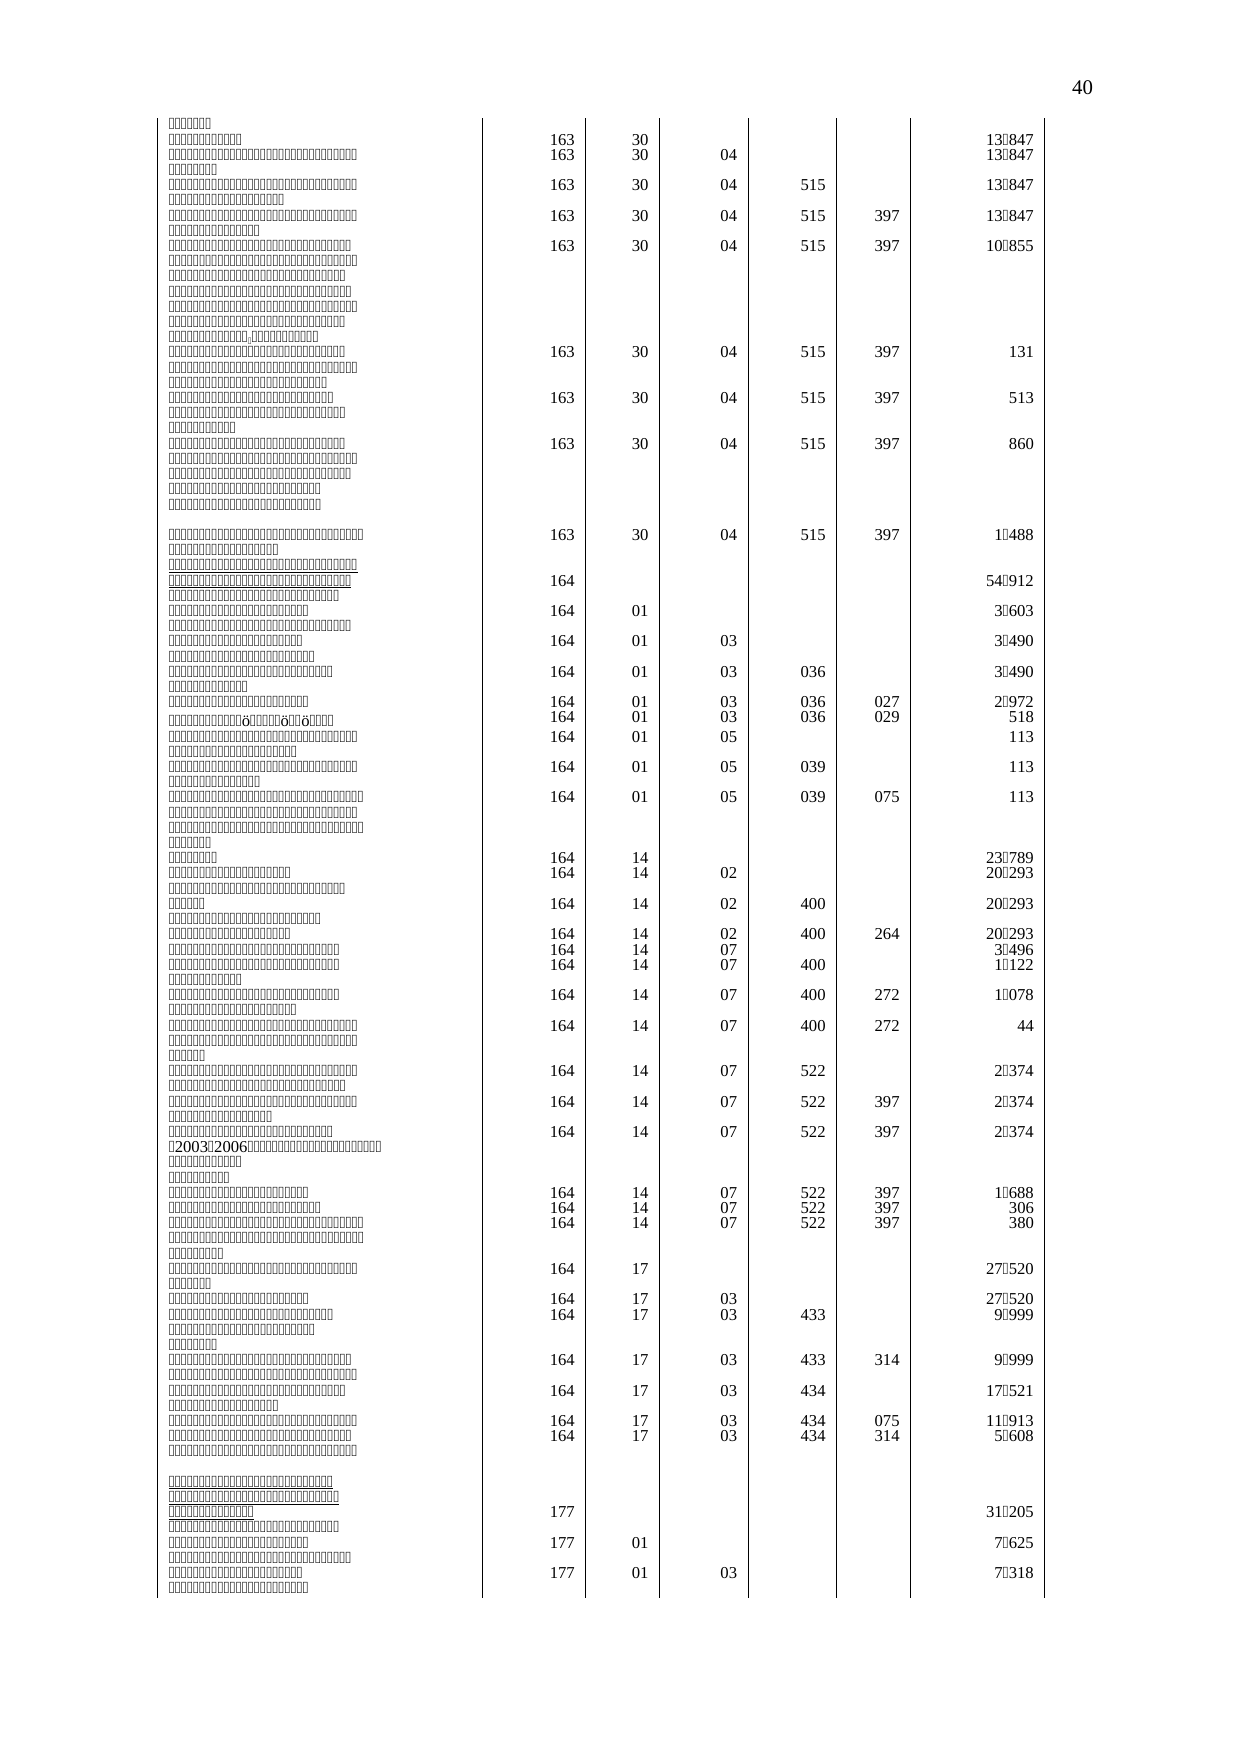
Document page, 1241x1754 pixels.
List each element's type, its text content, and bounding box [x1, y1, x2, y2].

table_cell  [586, 1552, 659, 1582]
table_cell  [660, 868, 748, 883]
table_cell  [483, 711, 585, 731]
table_cell  [911, 650, 1044, 696]
table_cell  [483, 1020, 585, 1065]
table_cell  [586, 883, 659, 913]
table_cell  [749, 913, 836, 943]
table_cell  [586, 989, 659, 1019]
table_cell  [660, 1552, 748, 1582]
table_cell  [483, 883, 585, 913]
table_cell  [749, 1217, 836, 1263]
table_cell  [911, 346, 1044, 392]
table_cell  [483, 1552, 585, 1582]
table_cell [837, 179, 910, 209]
table_cell  [749, 438, 836, 529]
table_cell  [483, 868, 585, 883]
table_cell  [749, 791, 836, 852]
table_cell  [483, 1385, 585, 1415]
table_cell  [586, 711, 659, 731]
table_cell  [837, 1217, 910, 1263]
table_cell [837, 1293, 910, 1308]
table_cell [749, 620, 836, 650]
table_cell  [837, 240, 910, 346]
table_cell  [837, 392, 910, 437]
table_cell  [911, 1217, 1044, 1263]
table_cell  [911, 1476, 1044, 1521]
table_cell  [483, 392, 585, 437]
table_cell  [837, 1126, 910, 1187]
table_cell  [837, 989, 910, 1019]
table_cell  [837, 1096, 910, 1126]
table_cell  [660, 1126, 748, 1187]
table_cell  [586, 731, 659, 761]
table_cell  [749, 1187, 836, 1202]
table_cell  [660, 1354, 748, 1384]
table_cell  [660, 1293, 748, 1308]
table_cell  [586, 1415, 659, 1430]
table_cell  [911, 438, 1044, 529]
table_cell  [749, 1096, 836, 1126]
table_cell  [660, 731, 748, 761]
table_cell [837, 1476, 910, 1521]
table_cell  [749, 209, 836, 240]
table_cell  [911, 1415, 1044, 1430]
table_cell  [483, 209, 585, 240]
table_cell  [837, 1354, 910, 1384]
table_cell  [911, 696, 1044, 711]
table_cell  ­ [158, 761, 482, 791]
table_cell  [911, 1202, 1044, 1217]
table_cell  [837, 209, 910, 240]
table_cell [749, 559, 836, 589]
table_cell [483, 118, 585, 133]
table_cell   [158, 559, 482, 589]
table_cell    [158, 1309, 482, 1354]
table_cell  [483, 1430, 585, 1476]
table_cell  [911, 761, 1044, 791]
table_cell  [586, 529, 659, 559]
table_cell [660, 590, 748, 620]
table_cell [660, 559, 748, 589]
table_cell  [660, 620, 748, 650]
table_cell   [158, 1263, 482, 1293]
table_cell  [660, 1096, 748, 1126]
table_cell  [586, 1293, 659, 1308]
table_cell  [749, 1202, 836, 1217]
table_cell [749, 944, 836, 959]
table_cell  [586, 1096, 659, 1126]
table_cell  [660, 1065, 748, 1096]
table_cell  [911, 1293, 1044, 1308]
table_cell  [837, 711, 910, 731]
table_cell  [586, 240, 659, 346]
table_cell  [911, 1385, 1044, 1415]
table_cell [749, 149, 836, 179]
table_cell  [660, 696, 748, 711]
table_cell  [911, 179, 1044, 209]
table_cell [749, 1263, 836, 1293]
table_cell [586, 559, 659, 589]
table_cell [837, 1263, 910, 1293]
table_cell   [158, 1065, 482, 1096]
table_cell [749, 731, 836, 761]
table_cell  [911, 620, 1044, 650]
table_cell  [911, 989, 1044, 1019]
table_cell  [586, 852, 659, 867]
table_cell [837, 944, 910, 959]
table_cell  [749, 1020, 836, 1065]
table_cell  [483, 1309, 585, 1354]
table_cell   [158, 1385, 482, 1415]
table_cell  [483, 696, 585, 711]
table_cell  [586, 1202, 659, 1217]
table_cell  [483, 346, 585, 392]
table_cell [749, 118, 836, 133]
table_cell  [660, 209, 748, 240]
table_cell  [911, 1020, 1044, 1065]
table_cell  [911, 559, 1044, 589]
table_cell    [158, 1217, 482, 1263]
table_cell  [911, 1309, 1044, 1354]
table_cell [749, 590, 836, 620]
table_cell  [483, 731, 585, 761]
table_cell    [158, 1020, 482, 1065]
table_cell  [483, 1293, 585, 1308]
table_cell  [911, 1521, 1044, 1552]
table_cell  [483, 590, 585, 620]
table_cell [660, 1263, 748, 1293]
table_cell  [483, 1065, 585, 1096]
table_cell  [749, 1309, 836, 1354]
table_cell [837, 761, 910, 791]
table_cell  [911, 240, 1044, 346]
table_cell  [911, 392, 1044, 437]
table_cell  [586, 1521, 659, 1552]
table_cell [749, 133, 836, 148]
table_cell  [660, 240, 748, 346]
table_cell  [749, 392, 836, 437]
table_cell  [660, 989, 748, 1019]
table_cell  [483, 1263, 585, 1293]
table_cell   [158, 209, 482, 240]
table_cell  [586, 590, 659, 620]
table_cell  [483, 791, 585, 852]
table_cell  [911, 1065, 1044, 1096]
table_cell  [660, 913, 748, 943]
table_cell  [586, 133, 659, 148]
table_cell  [483, 989, 585, 1019]
table_cell  [158, 133, 482, 148]
table_cell  [483, 852, 585, 867]
table_cell [911, 118, 1044, 133]
table_cell  [660, 346, 748, 392]
table_cell   [158, 1430, 482, 1476]
table_cell  [483, 1187, 585, 1202]
table_cell  [660, 1415, 748, 1430]
table_cell  [749, 240, 836, 346]
table_cell  [660, 959, 748, 989]
table_cell  [660, 1187, 748, 1202]
table_cell [586, 1582, 659, 1597]
table_cell  [911, 1430, 1044, 1476]
table_cell  [749, 1385, 836, 1415]
table_cell [749, 868, 836, 883]
table_cell [837, 1309, 910, 1354]
table_cell   [158, 1521, 482, 1552]
table_cell  [837, 791, 910, 852]
table_cell  [483, 650, 585, 696]
table_cell [586, 118, 659, 133]
table_cell        [158, 240, 482, 346]
table_cell  [660, 650, 748, 696]
table_cell  [911, 133, 1044, 148]
table_cell  [660, 944, 748, 959]
table_cell  [749, 959, 836, 989]
table_cell  [483, 761, 585, 791]
table_cell  [586, 1263, 659, 1293]
table_cell  [586, 696, 659, 711]
table_cell  [586, 944, 659, 959]
table_cell  [586, 868, 659, 883]
table_cell   [158, 1096, 482, 1126]
table_cell  [586, 346, 659, 392]
table_cell  [911, 1354, 1044, 1384]
table_cell   [158, 883, 482, 913]
table_cell  [837, 1187, 910, 1202]
table_cell  [911, 791, 1044, 852]
table_cell   [158, 620, 482, 650]
table_cell [837, 149, 910, 179]
table_cell [749, 1476, 836, 1521]
table_cell [749, 1582, 836, 1597]
table_cell  [660, 883, 748, 913]
table_cell  [749, 883, 836, 913]
table_cell  [158, 1293, 482, 1308]
table_cell [660, 852, 748, 867]
table_cell   [158, 149, 482, 179]
table_cell [837, 1582, 910, 1597]
table_cell  [483, 438, 585, 529]
table_cell  [586, 1187, 659, 1202]
table_cell  [586, 1430, 659, 1476]
table_cell   [158, 959, 482, 989]
table_cell [837, 959, 910, 989]
table_cell   [158, 179, 482, 209]
table_cell  [483, 1354, 585, 1384]
table_cell  [660, 1202, 748, 1217]
table_cell  [483, 559, 585, 589]
table_cell  [837, 438, 910, 529]
table_cell  [483, 240, 585, 346]
table_cell    [158, 392, 482, 437]
table_cell  [586, 650, 659, 696]
table_cell  [911, 944, 1044, 959]
table_cell  [158, 1415, 482, 1430]
table_cell  [660, 1309, 748, 1354]
table_cell    [158, 1476, 482, 1521]
table_cell  [911, 1263, 1044, 1293]
table_cell  [749, 696, 836, 711]
table_cell  [158, 868, 482, 883]
table_cell  [749, 1430, 836, 1476]
table_cell  [586, 791, 659, 852]
table_cell  [483, 944, 585, 959]
table_cell  [586, 1309, 659, 1354]
table_cell  [483, 529, 585, 559]
table_cell  [837, 1020, 910, 1065]
table_cell  [586, 761, 659, 791]
table_cell [837, 1521, 910, 1552]
table_cell  [158, 696, 482, 711]
table_cell  [749, 179, 836, 209]
table_cell  [158, 944, 482, 959]
table_cell  [749, 529, 836, 559]
table_cell  [483, 1096, 585, 1126]
table_cell  [586, 959, 659, 989]
table_cell  [911, 1126, 1044, 1187]
table_cell  [660, 1385, 748, 1415]
table_cell  [749, 1415, 836, 1430]
table_cell   [158, 731, 482, 761]
table_cell  [483, 1521, 585, 1552]
table_cell [660, 118, 748, 133]
table_cell  [586, 1217, 659, 1263]
table_cell  [586, 620, 659, 650]
table_cell  [483, 1476, 585, 1521]
table_cell  [911, 590, 1044, 620]
table_cell  [586, 1354, 659, 1384]
table_cell [749, 1552, 836, 1582]
table_cell  [837, 696, 910, 711]
table_cell  [586, 1126, 659, 1187]
table_cell [837, 731, 910, 761]
table_cell [837, 1385, 910, 1415]
table_cell  [483, 1217, 585, 1263]
table_cell  [837, 913, 910, 943]
table_cell  [911, 209, 1044, 240]
table_cell [660, 1582, 748, 1597]
table_cell  [749, 1065, 836, 1096]
table_cell  [660, 529, 748, 559]
table_cell   [158, 590, 482, 620]
table_cell  [586, 209, 659, 240]
table_cell  [660, 711, 748, 731]
table_cell [660, 1476, 748, 1521]
table_cell  [483, 1202, 585, 1217]
table_cell  [749, 761, 836, 791]
table_cell  [911, 711, 1044, 731]
table_cell  [483, 179, 585, 209]
table_cell ööö [158, 711, 482, 731]
table_cell  [660, 392, 748, 437]
table_cell  [911, 852, 1044, 867]
table_cell [837, 620, 910, 650]
table_cell  [660, 791, 748, 852]
table_cell [837, 1552, 910, 1582]
table_cell  [483, 1415, 585, 1430]
table_cell  [586, 179, 659, 209]
table_cell    [158, 346, 482, 392]
table_cell [749, 852, 836, 867]
table_cell [660, 133, 748, 148]
table_cell  [911, 1096, 1044, 1126]
table_cell  [911, 1187, 1044, 1202]
table_cell [837, 1065, 910, 1096]
table_cell  [911, 913, 1044, 943]
table_cell    [158, 650, 482, 696]
table_cell  [749, 1354, 836, 1384]
table_cell      [158, 438, 482, 529]
table_cell   [158, 529, 482, 559]
table_cell  [586, 1020, 659, 1065]
table_cell  [911, 868, 1044, 883]
table_cell   [158, 1354, 482, 1384]
table_cell  [158, 1202, 482, 1217]
table_cell  [749, 1126, 836, 1187]
table_cell   [158, 989, 482, 1019]
table_cell   [158, 913, 482, 943]
table_cell  [837, 346, 910, 392]
table_cell  [483, 133, 585, 148]
table_cell [837, 559, 910, 589]
table_cell   [158, 1552, 482, 1582]
table_cell  [483, 959, 585, 989]
table_cell  [586, 1385, 659, 1415]
table_cell  [911, 529, 1044, 559]
table_cell  [586, 1065, 659, 1096]
table_cell [837, 590, 910, 620]
table_cell  [837, 1430, 910, 1476]
table_cell  [837, 1415, 910, 1430]
table_cell     [158, 791, 482, 852]
table_cell  [158, 852, 482, 867]
table_cell [837, 118, 910, 133]
table_cell  [483, 149, 585, 179]
table_cell [749, 1521, 836, 1552]
table_cell  [586, 392, 659, 437]
table_cell  [660, 1020, 748, 1065]
table_cell  [586, 149, 659, 179]
table_cell     [158, 1126, 482, 1187]
table_cell  [660, 1217, 748, 1263]
table_cell  [158, 1187, 482, 1202]
table_cell [911, 1582, 1044, 1597]
table_cell  [660, 761, 748, 791]
table_cell  [483, 620, 585, 650]
table_cell  [837, 1202, 910, 1217]
table_cell [837, 868, 910, 883]
table_cell [837, 852, 910, 867]
table_cell  [911, 1552, 1044, 1582]
table_cell  [158, 118, 482, 133]
table_cell  [749, 346, 836, 392]
table_cell  [660, 1430, 748, 1476]
table_cell  [911, 883, 1044, 913]
table_cell  [660, 438, 748, 529]
table_cell  [749, 989, 836, 1019]
table_cell  [911, 149, 1044, 179]
table_cell  [837, 529, 910, 559]
table_cell  [586, 913, 659, 943]
table_cell  [749, 711, 836, 731]
table_cell  [660, 149, 748, 179]
table_cell  [586, 438, 659, 529]
table_cell [483, 1582, 585, 1597]
table_cell  [660, 179, 748, 209]
table_cell [749, 1293, 836, 1308]
table_cell  [483, 913, 585, 943]
table_cell [837, 650, 910, 696]
table_cell  [158, 1582, 482, 1597]
table_cell [586, 1476, 659, 1521]
table_cell [660, 1521, 748, 1552]
table_cell  [749, 650, 836, 696]
table_cell  [483, 1126, 585, 1187]
table_cell  [911, 959, 1044, 989]
table_cell [837, 133, 910, 148]
table_cell  [911, 731, 1044, 761]
table_cell [837, 883, 910, 913]
